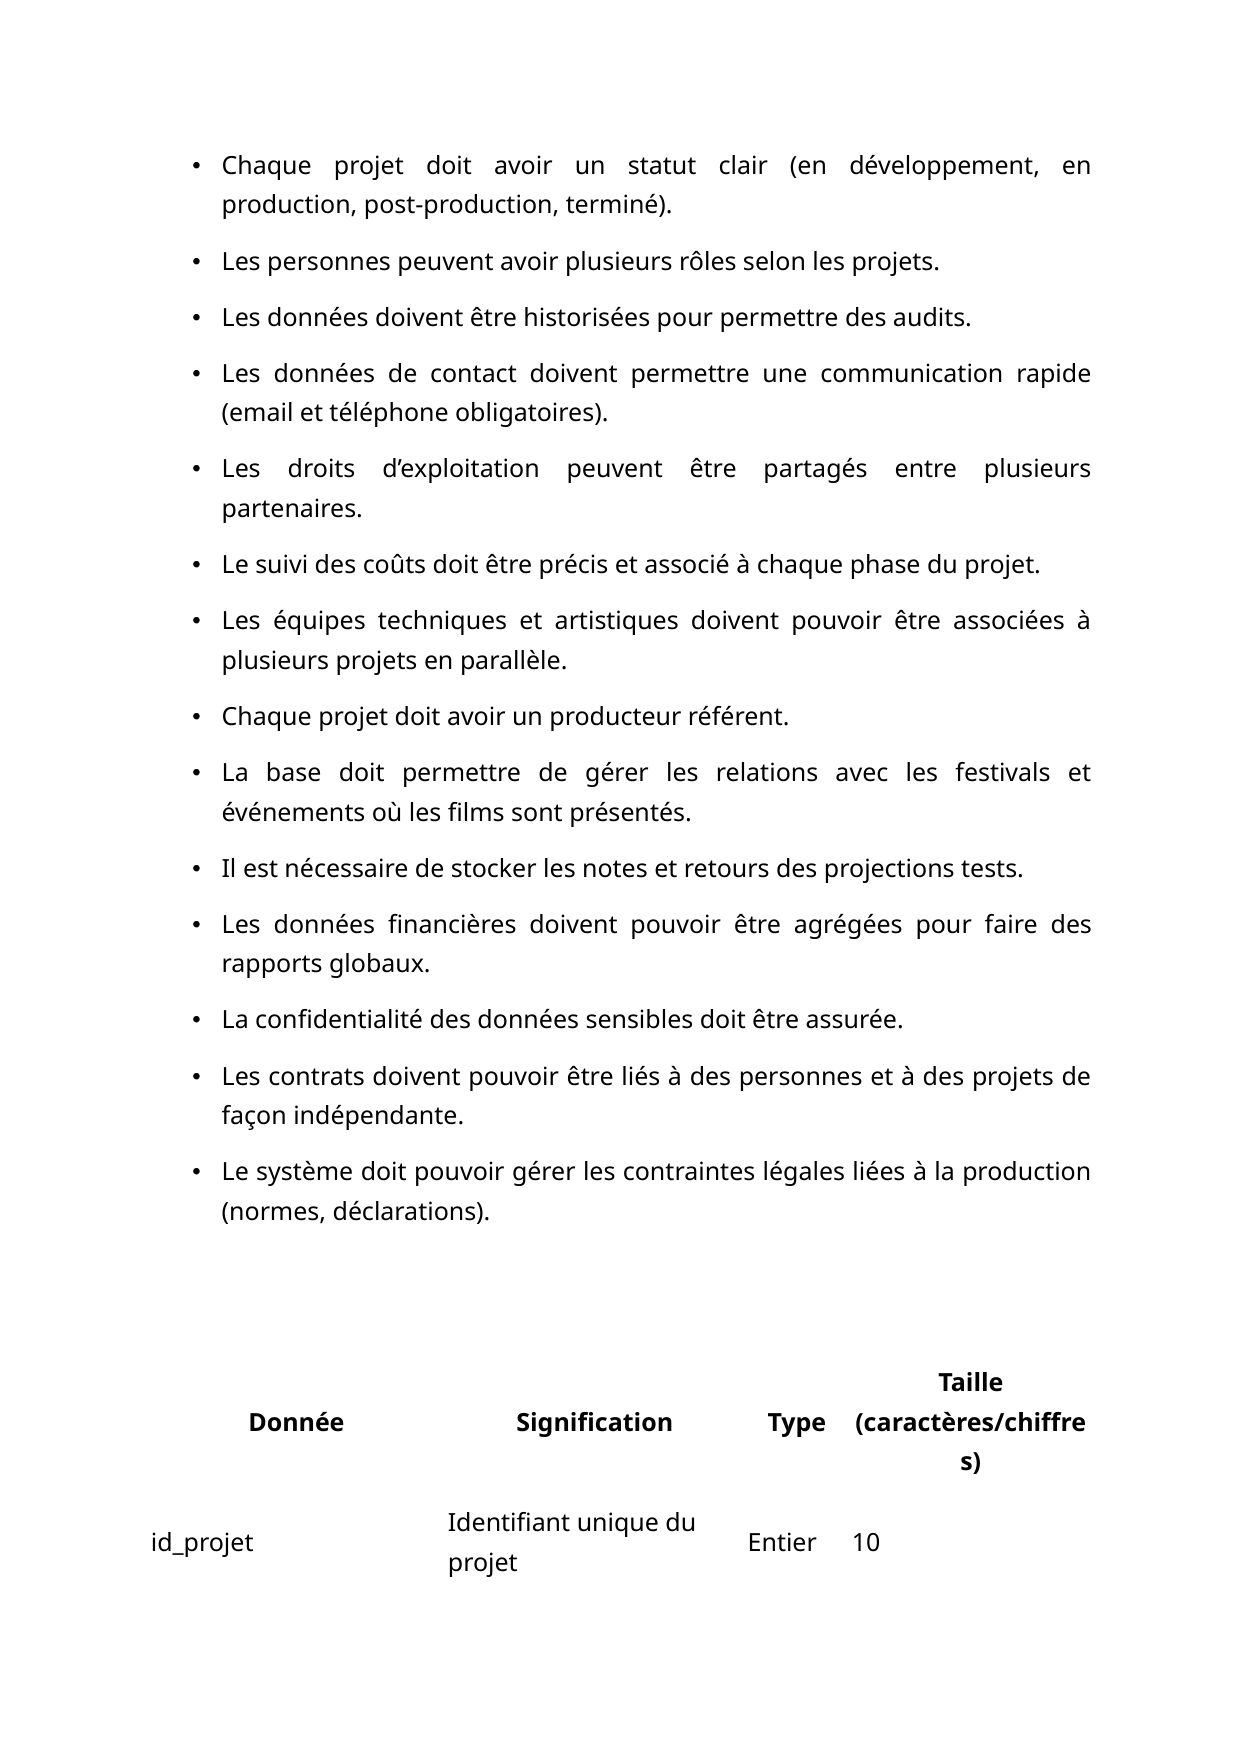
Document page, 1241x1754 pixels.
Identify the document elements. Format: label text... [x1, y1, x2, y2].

table_header Donnée [148, 1362, 445, 1502]
list Les données financières doivent pouvoir être agrégées pour faire des rapports globaux. [192, 906, 1093, 980]
list Il est nécessaire de stocker les notes et retours des projections tests. [192, 850, 1093, 884]
list Les équipes techniques et artistiques doivent pouvoir être associées à plusieurs projets en parallèle. [192, 603, 1093, 676]
list Le système doit pouvoir gérer les contraintes légales liées à la production (normes, déclarations). [192, 1154, 1093, 1227]
table_cell id_projet [148, 1502, 445, 1602]
list Le suivi des coûts doit être précis et associé à chaque phase du projet. [192, 547, 1093, 581]
list Les personnes peuvent avoir plusieurs rôles selon les projets. [192, 243, 1093, 277]
table_cell Entier [745, 1502, 849, 1602]
table_header Signification [445, 1362, 744, 1502]
table_header Type [745, 1362, 849, 1502]
list Les données de contact doivent permettre une communication rapide (email et téléphone obligatoires). [192, 356, 1093, 429]
list Les contrats doivent pouvoir être liés à des personnes et à des projets de façon indépendante. [192, 1058, 1093, 1132]
list Les données doivent être historisées pour permettre des audits. [192, 299, 1093, 333]
table_cell 10 [849, 1502, 1093, 1602]
list Chaque projet doit avoir un producteur référent. [192, 698, 1093, 733]
list La base doit permettre de gérer les relations avec les festivals et événements où les films sont présentés. [192, 755, 1093, 828]
list La confidentialité des données sensibles doit être assurée. [192, 1002, 1093, 1036]
table_cell Identifiant unique du projet [445, 1502, 744, 1602]
list Chaque projet doit avoir un statut clair (en développement, en production, post-production, terminé). [192, 148, 1093, 221]
table_header Taille (caractères/chiffres) [849, 1362, 1093, 1502]
list Les droits d’exploitation peuvent être partagés entre plusieurs partenaires. [192, 451, 1093, 525]
